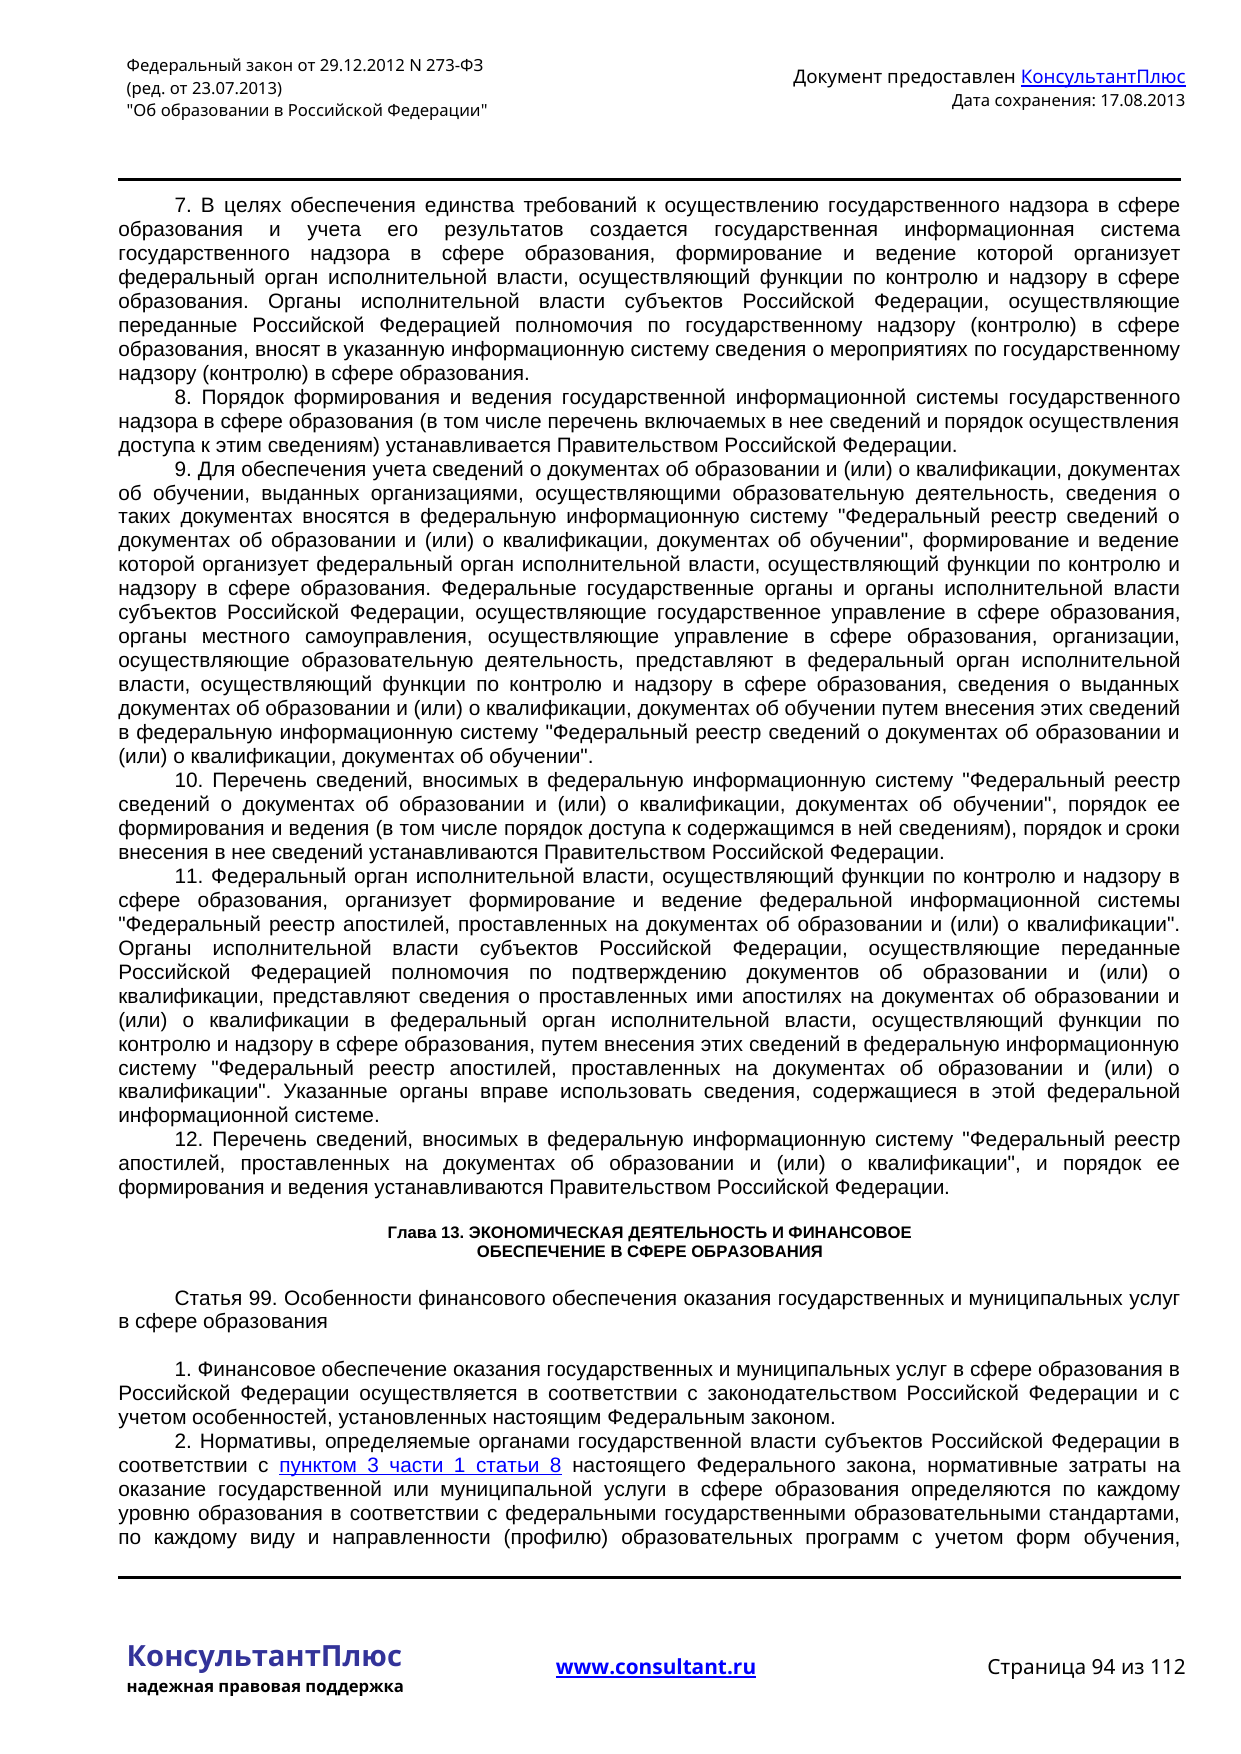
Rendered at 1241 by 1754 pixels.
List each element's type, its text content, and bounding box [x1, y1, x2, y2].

text 8. Порядок формирования и ведения государственной информационной системы государственного надзора в сфере образования (в том числе перечень включаемых в нее сведений и порядок осуществления доступа к этим сведениям) устанавливается Правительством Российской Федерации. [118, 384, 1181, 456]
text Статья 99. Особенности финансового обеспечения оказания государственных и муниципальных услуг в сфере образования [118, 1285, 1181, 1333]
text 10. Перечень сведений, вносимых в федеральную информационную систему "Федеральный реестр сведений о документах об образовании и (или) о квалификации, документах об обучении", порядок ее формирования и ведения (в том числе порядок доступа к содержащимся в ней сведениям), порядок и сроки внесения в нее сведений устанавливаются Правительством Российской Федерации. [118, 768, 1181, 864]
text 2. Нормативы, определяемые органами государственной власти субъектов Российской Федерации в соответствии с пунктом 3 части 1 статьи 8 настоящего Федерального закона, нормативные затраты на оказание государственной или муниципальной услуги в сфере образования определяются по каждому уровню образования в соответствии с федеральными государственными образовательными стандартами, по каждому виду и направленности (профилю) образовательных программ с учетом форм обучения, [118, 1429, 1181, 1549]
text 7. В целях обеспечения единства требований к осуществлению государственного надзора в сфере образования и учета его результатов создается государственная информационная система государственного надзора в сфере образования, формирование и ведение которой организует федеральный орган исполнительной власти, осуществляющий функции по контролю и надзору в сфере образования. Органы исполнительной власти субъектов Российской Федерации, осуществляющие переданные Российской Федерацией полномочия по государственному надзору (контролю) в сфере образования, вносят в указанную информационную систему сведения о мероприятиях по государственному надзору (контролю) в сфере образования. [118, 193, 1181, 384]
text Глава 13. ЭКОНОМИЧЕСКАЯ ДЕЯТЕЛЬНОСТЬ И ФИНАНСОВОЕ [118, 1223, 1181, 1242]
text ОБЕСПЕЧЕНИЕ В СФЕРЕ ОБРАЗОВАНИЯ [118, 1242, 1181, 1261]
text 11. Федеральный орган исполнительной власти, осуществляющий функции по контролю и надзору в сфере образования, организует формирование и ведение федеральной информационной системы "Федеральный реестр апостилей, проставленных на документах об образовании и (или) о квалификации". Органы исполнительной власти субъектов Российской Федерации, осуществляющие переданные Российской Федерацией полномочия по подтверждению документов об образовании и (или) о квалификации, представляют сведения о проставленных ими апостилях на документах об образовании и (или) о квалификации в федеральный орган исполнительной власти, осуществляющий функции по контролю и надзору в сфере образования, путем внесения этих сведений в федеральную информационную систему "Федеральный реестр апостилей, проставленных на документах об образовании и (или) о квалификации". Указанные органы вправе использовать сведения, содержащиеся в этой федеральной информационной системе. [118, 864, 1181, 1127]
text 12. Перечень сведений, вносимых в федеральную информационную систему "Федеральный реестр апостилей, проставленных на документах об образовании и (или) о квалификации", и порядок ее формирования и ведения устанавливаются Правительством Российской Федерации. [118, 1127, 1181, 1199]
text 1. Финансовое обеспечение оказания государственных и муниципальных услуг в сфере образования в Российской Федерации осуществляется в соответствии с законодательством Российской Федерации и с учетом особенностей, установленных настоящим Федеральным законом. [118, 1357, 1181, 1429]
text 9. Для обеспечения учета сведений о документах об образовании и (или) о квалификации, документах об обучении, выданных организациями, осуществляющими образовательную деятельность, сведения о таких документах вносятся в федеральную информационную систему "Федеральный реестр сведений о документах об образовании и (или) о квалификации, документах об обучении", формирование и ведение которой организует федеральный орган исполнительной власти, осуществляющий функции по контролю и надзору в сфере образования. Федеральные государственные органы и органы исполнительной власти субъектов Российской Федерации, осуществляющие государственное управление в сфере образования, органы местного самоуправления, осуществляющие управление в сфере образования, организации, осуществляющие образовательную деятельность, представляют в федеральный орган исполнительной власти, осуществляющий функции по контролю и надзору в сфере образования, сведения о выданных документах об образовании и (или) о квалификации, документах об обучении путем внесения этих сведений в федеральную информационную систему "Федеральный реестр сведений о документах об образовании и (или) о квалификации, документах об обучении". [118, 456, 1181, 768]
